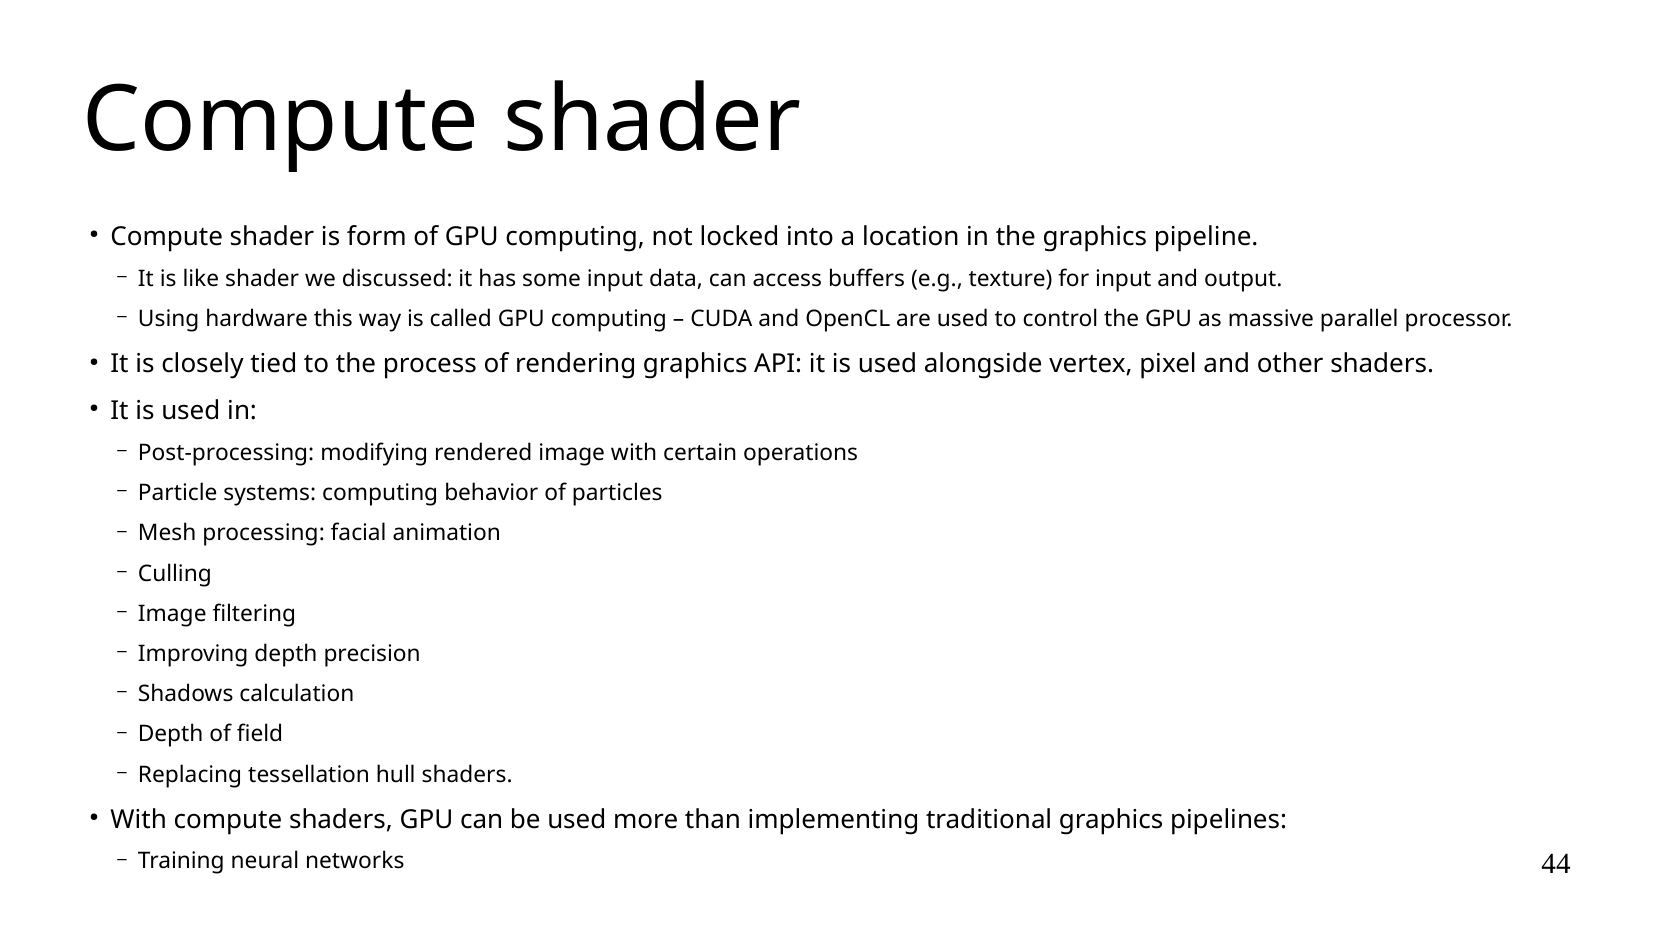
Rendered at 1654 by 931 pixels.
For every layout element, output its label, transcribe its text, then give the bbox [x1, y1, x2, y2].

title Compute shader [82, 37, 1571, 193]
list Compute shader is form of GPU computing, not locked into a location in the graphics pipeline. It is like shader we discussed: it has some input data, can access buffers (e.g., texture) for input and output. Using hardware this way is called GPU computing – CUDA and OpenCL are used to control the GPU as massive parallel processor. It is closely tied to the process of rendering graphics API: it is used alongside vertex, pixel and other shaders. It is used in: Post-processing: modifying rendered image with certain operations Particle systems: computing behavior of particles Mesh processing: facial animation Culling Image filtering Improving depth precision Shadows calculation Depth of field Replacing tessellation hull shaders. With compute shaders, GPU can be used more than implementing traditional graphics pipelines: Training neural networks [82, 217, 1571, 886]
